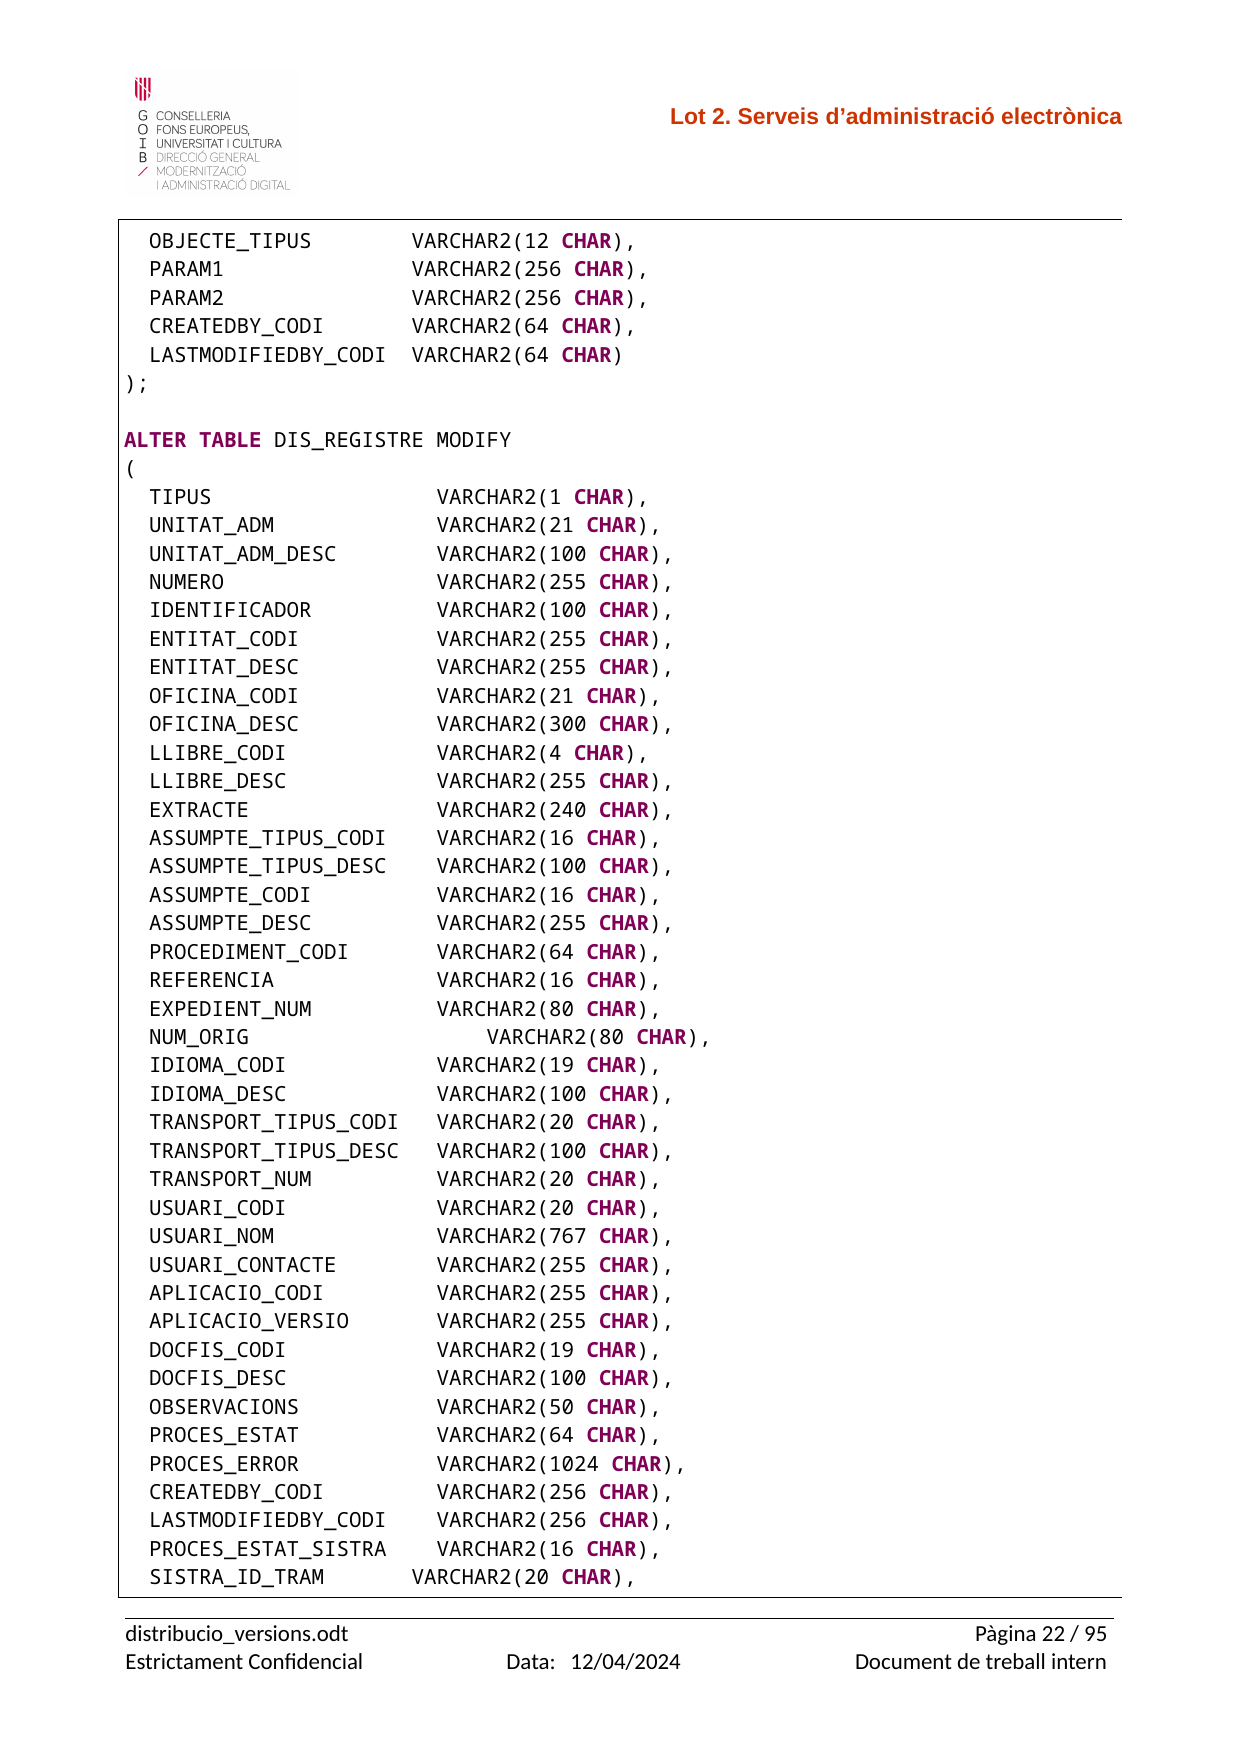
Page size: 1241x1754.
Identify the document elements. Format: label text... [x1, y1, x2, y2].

picture [126, 70, 299, 197]
table_header OBJECTE_TIPUS VARCHAR2(12 CHAR), PARAM1 VARCHAR2(256 CHAR), PARAM2 VARCHAR2(256 CHAR), CREATEDBY_CODI VARCHAR2(64 CHAR), LASTMODIFIEDBY_CODI VARCHAR2(64 CHAR) ); ALTER TABLE DIS_REGISTRE MODIFY ( TIPUS VARCHAR2(1 CHAR), UNITAT_ADM VARCHAR2(21 CHAR), UNITAT_ADM_DESC VARCHAR2(100 CHAR), NUMERO VARCHAR2(255 CHAR), IDENTIFICADOR VARCHAR2(100 CHAR), ENTITAT_CODI VARCHAR2(255 CHAR), ENTITAT_DESC VARCHAR2(255 CHAR), OFICINA_CODI VARCHAR2(21 CHAR), OFICINA_DESC VARCHAR2(300 CHAR), LLIBRE_CODI VARCHAR2(4 CHAR), LLIBRE_DESC VARCHAR2(255 CHAR), EXTRACTE VARCHAR2(240 CHAR), ASSUMPTE_TIPUS_CODI VARCHAR2(16 CHAR), ASSUMPTE_TIPUS_DESC VARCHAR2(100 CHAR), ASSUMPTE_CODI VARCHAR2(16 CHAR), ASSUMPTE_DESC VARCHAR2(255 CHAR), PROCEDIMENT_CODI VARCHAR2(64 CHAR), REFERENCIA VARCHAR2(16 CHAR), EXPEDIENT_NUM VARCHAR2(80 CHAR), NUM_ORIG VARCHAR2(80 CHAR), IDIOMA_CODI VARCHAR2(19 CHAR), IDIOMA_DESC VARCHAR2(100 CHAR), TRANSPORT_TIPUS_CODI VARCHAR2(20 CHAR), TRANSPORT_TIPUS_DESC VARCHAR2(100 CHAR), TRANSPORT_NUM VARCHAR2(20 CHAR), USUARI_CODI VARCHAR2(20 CHAR), USUARI_NOM VARCHAR2(767 CHAR), USUARI_CONTACTE VARCHAR2(255 CHAR), APLICACIO_CODI VARCHAR2(255 CHAR), APLICACIO_VERSIO VARCHAR2(255 CHAR), DOCFIS_CODI VARCHAR2(19 CHAR), DOCFIS_DESC VARCHAR2(100 CHAR), OBSERVACIONS VARCHAR2(50 CHAR), PROCES_ESTAT VARCHAR2(64 CHAR), PROCES_ERROR VARCHAR2(1024 CHAR), CREATEDBY_CODI VARCHAR2(256 CHAR), LASTMODIFIEDBY_CODI VARCHAR2(256 CHAR), PROCES_ESTAT_SISTRA VARCHAR2(16 CHAR), SISTRA_ID_TRAM VARCHAR2(20 CHAR), [119, 220, 1122, 1597]
